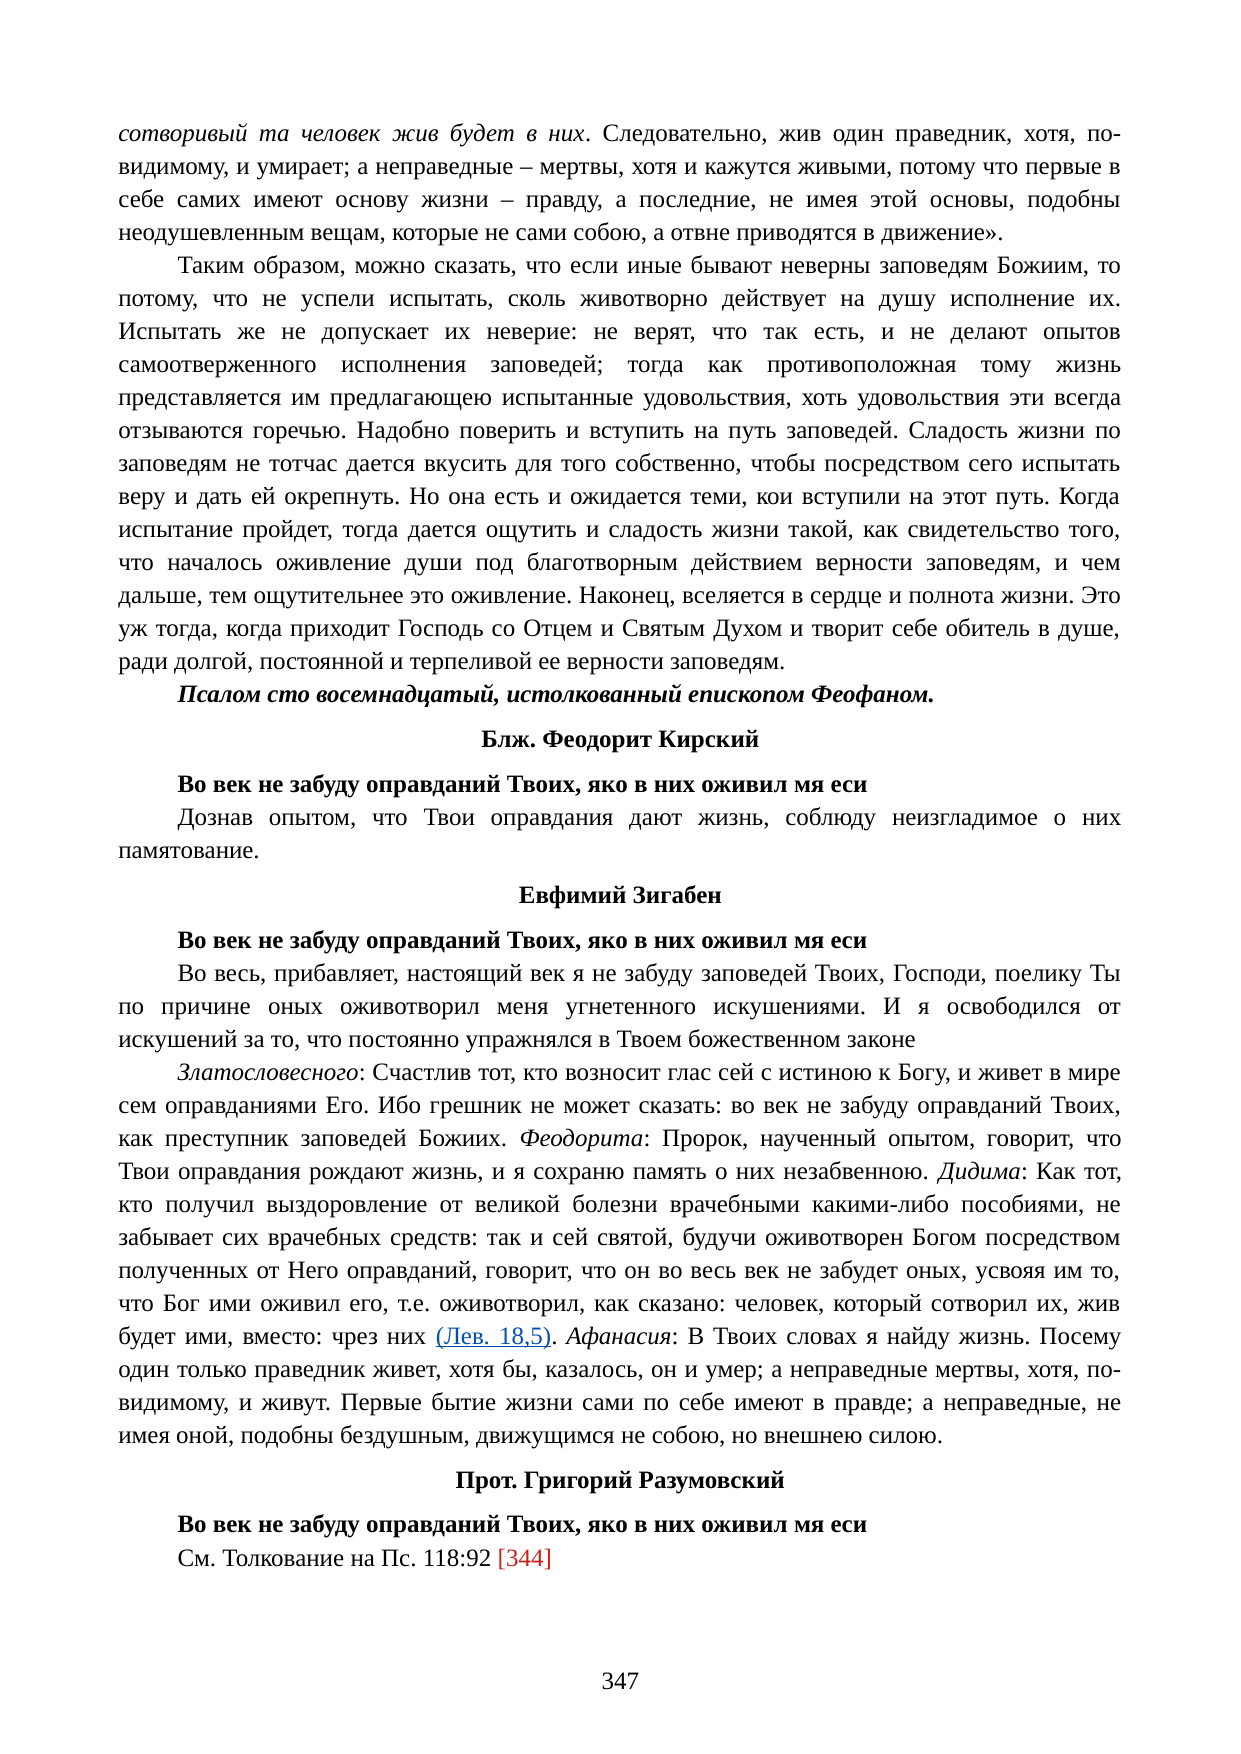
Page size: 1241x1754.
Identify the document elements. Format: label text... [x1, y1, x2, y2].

subtitle Прот. Григорий Разумовский [118, 1465, 1122, 1493]
text Во весь, прибавляет, настоящий век я не забуду заповедей Твоих, Господи, поелику Ты по причине оных оживотворил меня угнетенного искушениями. И я освободился от искушений за то, что постоянно упражнялся в Твоем божественном законе [118, 958, 1122, 1052]
text Златословесного: Счастлив тот, кто возносит глас сей с истиною к Богу, и живет в мире сем оправданиями Его. Ибо грешник не может сказать: во век не забуду оправданий Твоих, как преступник заповедей Божиих. Феодорита: Пророк, наученный опытом, говорит, что Твои оправдания рождают жизнь, и я сохраню память о них незабвенною. Дидима: Как тот, кто получил выздоровление от великой болезни врачебными какими-либо пособиями, не забывает сих врачебных средств: так и сей святой, будучи оживотворен Богом посредством полученных от Него оправданий, говорит, что он во весь век не забудет оных, усвояя им то, что Бог ими оживил его, т.е. оживотворил, как сказано: человек, который сотворил их, жив будет ими, вместо: чрез них (Лев. 18,5). Афанасия: В Твоих словах я найду жизнь. Посему один только праведник живет, хотя бы, казалось, он и умер; а неправедные мертвы, хотя, по-видимому, и живут. Первые бытие жизни сами по себе имеют в правде; а неправедные, не имея оной, подобны бездушным, движущимся не собою, но внешнею силою. [118, 1057, 1122, 1449]
text Таким образом, можно сказать, что если иные бывают неверны заповедям Божиим, то потому, что не успели испытать, сколь животворно действует на душу исполнение их. Испытать же не допускает их неверие: не верят, что так есть, и не делают опытов самоотверженного исполнения заповедей; тогда как противоположная тому жизнь представляется им предлагающею испытанные удовольствия, хоть удовольствия эти всегда отзываются горечью. Надобно поверить и вступить на путь заповедей. Сладость жизни по заповедям не тотчас дается вкусить для того собственно, чтобы посредством сего испытать веру и дать ей окрепнуть. Но она есть и ожидается теми, кои вступили на этот путь. Когда испытание пройдет, тогда дается ощутить и сладость жизни такой, как свидетельство того, что началось оживление души под благотворным действием верности заповедям, и чем дальше, тем ощутительнее это оживление. Наконец, вселяется в сердце и полнота жизни. Это уж тогда, когда приходит Господь со Отцем и Святым Духом и творит себе обитель в душе, ради долгой, постоянной и терпеливой ее верности заповедям. [118, 250, 1122, 675]
text Во век не забуду оправданий Твоих, яко в них оживил мя ecи [118, 1509, 1122, 1538]
text Псалом сто восемнадцатый, истолкованный епископом Феофаном. [118, 679, 1122, 708]
text Дознав опытом, что Твои оправдания дают жизнь, соблюду неизгладимое о них памятование. [118, 802, 1122, 864]
text Во век не забуду оправданий Твоих, яко в них оживил мя еси [118, 769, 1122, 798]
subtitle Блж. Феодорит Кирский [118, 724, 1122, 753]
subtitle Евфимий Зигабен [118, 880, 1122, 909]
text сотворивый та человек жив будет в них. Следовательно, жив один праведник, хотя, по-видимому, и умирает; а неправедные – мертвы, хотя и кажутся живыми, потому что первые в себе самих имеют основу жизни – правду, а последние, не имея этой основы, подобны неодушевленным вещам, которые не сами собою, а отвне приводятся в движение». [118, 118, 1122, 246]
text См. Толкование на Пс. 118:92 [344] [118, 1543, 1122, 1571]
text Во век не забуду оправданий Твоих, яко в них оживил мя ecи [118, 925, 1122, 953]
